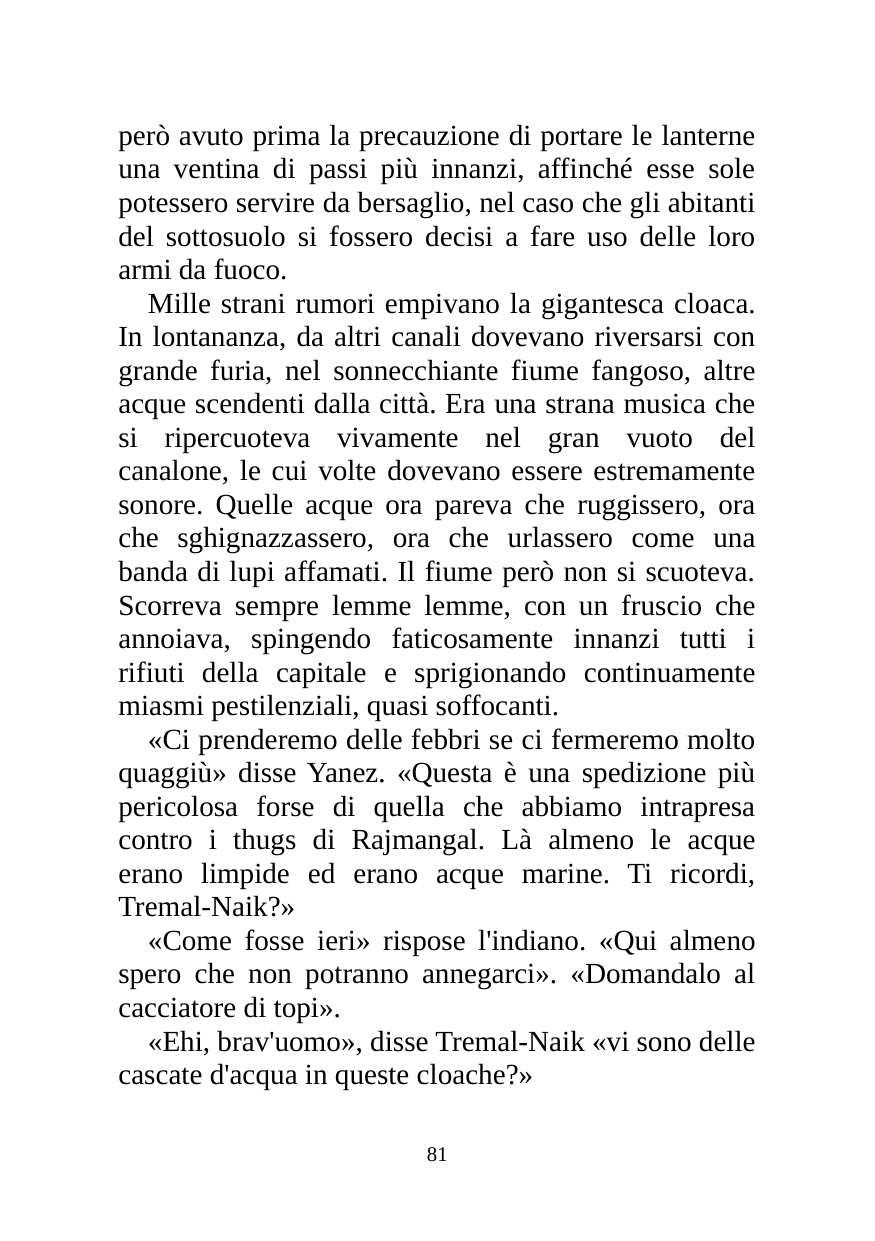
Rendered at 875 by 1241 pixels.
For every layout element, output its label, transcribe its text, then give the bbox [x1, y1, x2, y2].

text «Ehi, brav'uomo», disse Tremal-Naik «vi sono delle cascate d'acqua in queste cloache?» [118, 1024, 756, 1091]
text Mille strani rumori empivano la gigantesca cloaca. In lontananza, da altri canali dovevano riversarsi con grande furia, nel sonnecchiante fiume fangoso, altre acque scendenti dalla città. Era una strana musica che si ripercuoteva vivamente nel gran vuoto del canalone, le cui volte dovevano essere estremamente sonore. Quelle acque ora pareva che ruggissero, ora che sghignazzassero, ora che urlassero come una banda di lupi affamati. Il fiume però non si scuoteva. Scorreva sempre lemme lemme, con un fruscio che annoiava, spingendo faticosamente innanzi tutti i rifiuti della capitale e sprigionando continuamente miasmi pestilenziali, quasi soffocanti. [118, 286, 756, 722]
text però avuto prima la precauzione di portare le lanterne una ventina di passi più innanzi, affinché esse sole potessero servire da bersaglio, nel caso che gli abitanti del sottosuolo si fossero decisi a fare uso delle loro armi da fuoco. [118, 118, 756, 286]
text «Come fosse ieri» rispose l'indiano. «Qui almeno spero che non potranno annegarci». «Domandalo al cacciatore di topi». [118, 923, 756, 1024]
text «Ci prenderemo delle febbri se ci fermeremo molto quaggiù» disse Yanez. «Questa è una spedizione più pericolosa forse di quella che abbiamo intrapresa contro i thugs di Rajmangal. Là almeno le acque erano limpide ed erano acque marine. Ti ricordi, Tremal-Naik?» [118, 722, 756, 923]
